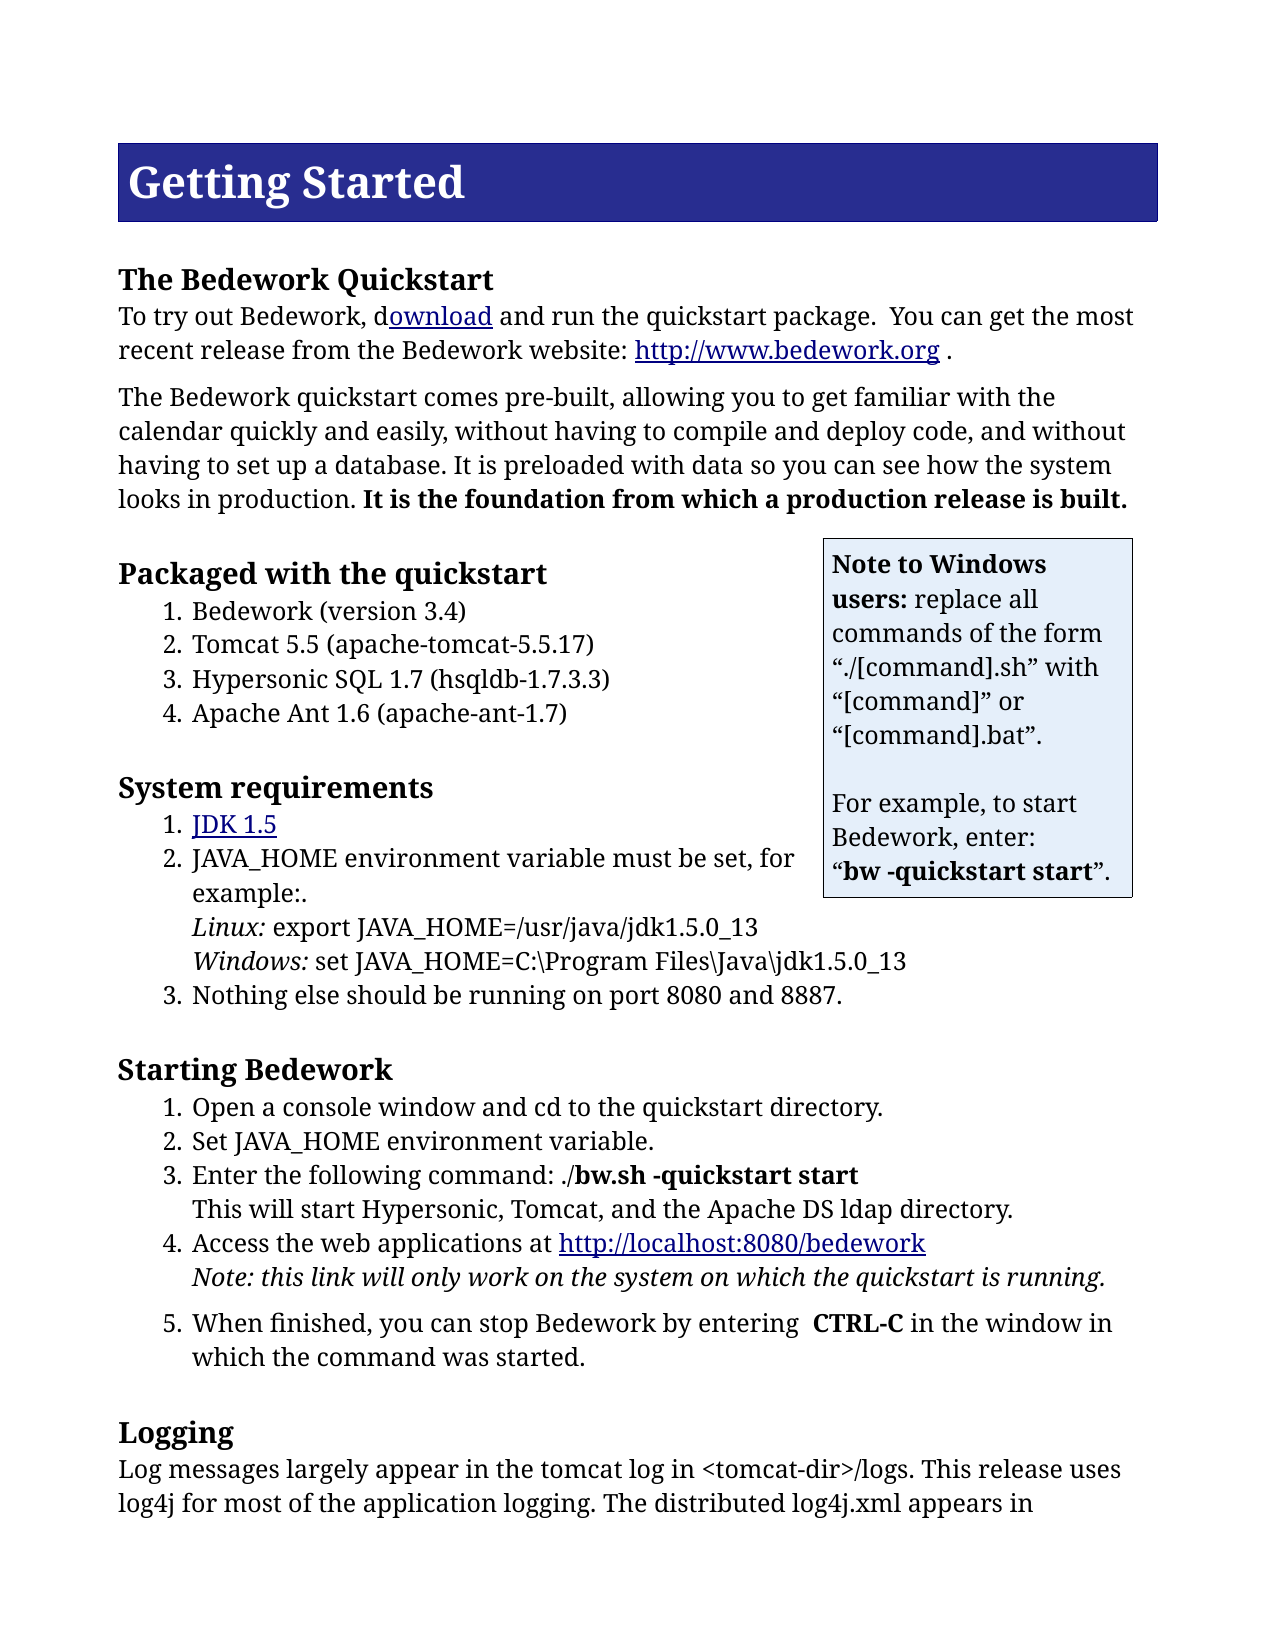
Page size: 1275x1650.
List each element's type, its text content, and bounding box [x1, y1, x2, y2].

list [1133, 627, 1157, 661]
list Enter the following command: ./bw.sh -quickstart start This will start Hypersonic, Tomcat, and the Apache DS ldap directory. [162, 1157, 1157, 1225]
text To try out Bedework, download and run the quickstart package. You can get the most recent release from the Bedework website: http://www.bedework.org . [118, 298, 1157, 367]
list Hypersonic SQL 1.7 (hsqldb-1.7.3.3) [162, 661, 822, 695]
subtitle The Bedework Quickstart [118, 259, 1157, 298]
list Apache Ant 1.6 (apache-ant-1.7) [162, 695, 822, 729]
subtitle System requirements [118, 767, 822, 807]
list Set JAVA_HOME environment variable. [162, 1123, 1157, 1157]
list [1133, 593, 1157, 627]
subtitle [1133, 553, 1157, 593]
list JAVA_HOME environment variable must be set, for example:. Linux: export JAVA_HOME=/usr/java/jdk1.5.0_13 Windows: set JAVA_HOME=C:\Program Files\Java\jdk1.5.0_13 [162, 841, 1157, 977]
list When finished, you can stop Bedework by entering CTRL-C in the window in which the command was started. [162, 1306, 1157, 1374]
list JDK 1.5 [162, 807, 822, 841]
list Nothing else should be running on port 8080 and 8887. [162, 977, 1157, 1011]
list [1133, 807, 1157, 841]
subtitle Starting Bedework [88, 1049, 1157, 1089]
list Open a console window and cd to the quickstart directory. [162, 1089, 1157, 1123]
list Access the web applications at http://localhost:8080/bedework Note: this link will only work on the system on which the quickstart is running. [162, 1225, 1157, 1293]
text For example, to start Bedework, enter: [832, 786, 1123, 854]
list [1133, 661, 1157, 695]
subtitle Getting Started [119, 144, 1157, 221]
text Log messages largely appear in the tomcat log in <tomcat-dir>/logs. This release uses log4j for most of the application logging. The distributed log4j.xml appears in [118, 1452, 1157, 1520]
subtitle [1133, 767, 1157, 807]
text Note to Windows users: replace all commands of the form “./[command].sh” with “[command]” or “[command].bat”. [832, 547, 1123, 752]
text “bw -quickstart start”. [832, 854, 1123, 888]
text The Bedework quickstart comes pre-built, allowing you to get familiar with the calendar quickly and easily, without having to compile and deploy code, and without having to set up a database. It is preloaded with data so you can see how the system looks in production. It is the foundation from which a production release is built. [118, 379, 1157, 515]
subtitle Logging [118, 1412, 1157, 1452]
list [1133, 695, 1157, 729]
list Tomcat 5.5 (apache-tomcat-5.5.17) [162, 627, 822, 661]
list Bedework (version 3.4) [162, 593, 822, 627]
subtitle Packaged with the quickstart [118, 553, 822, 593]
